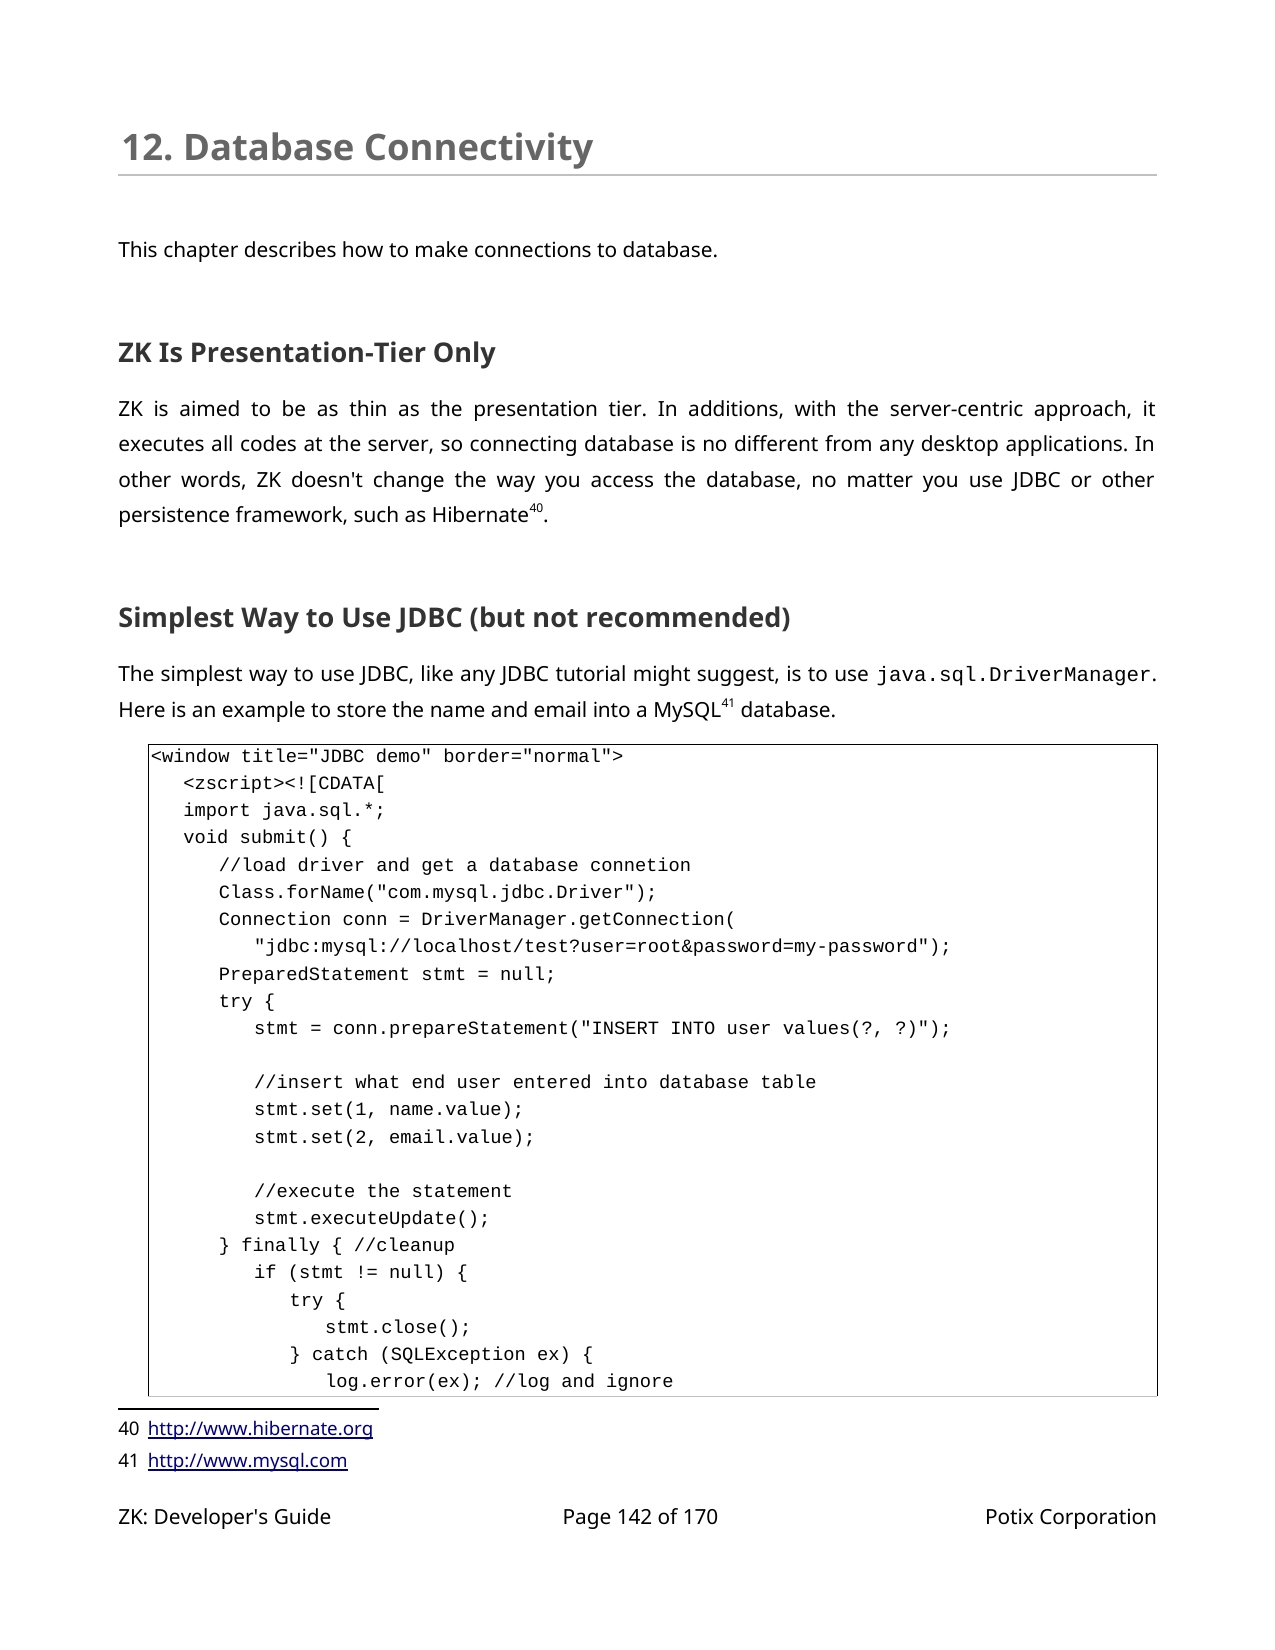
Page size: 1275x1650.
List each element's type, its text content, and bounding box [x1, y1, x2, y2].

text try { [149, 1288, 1157, 1312]
text stmt.set(2, email.value); [149, 1124, 1157, 1149]
text stmt.executeUpdate(); [149, 1206, 1157, 1230]
text try { [149, 988, 1157, 1013]
text Connection conn = DriverManager.getConnection( [149, 907, 1157, 931]
text stmt.close(); [149, 1315, 1157, 1339]
text //execute the statement [149, 1179, 1157, 1203]
text void submit() { [149, 825, 1157, 850]
text log.error(ex); //log and ignore [149, 1369, 1157, 1396]
text //load driver and get a database connetion [149, 853, 1157, 877]
text //insert what end user entered into database table [149, 1070, 1157, 1094]
text <window title="JDBC demo" border="normal"> [149, 745, 1157, 768]
subtitle Simplest Way to Use JDBC (but not recommended) [118, 599, 1157, 636]
text stmt.set(1, name.value); [149, 1097, 1157, 1122]
text The simplest way to use JDBC, like any JDBC tutorial might suggest, is to use java.sql.DriverManager. Here is an example to store the name and email into a MySQL database. [118, 659, 1157, 723]
text import java.sql.*; [149, 798, 1157, 822]
text if (stmt != null) { [149, 1260, 1157, 1285]
text <zscript><![CDATA[ [149, 771, 1157, 795]
text "jdbc:mysql://localhost/test?user=root&password=my-password"); [149, 934, 1157, 958]
subtitle 12. Database Connectivity [118, 118, 1157, 174]
text ZK is aimed to be as thin as the presentation tier. In additions, with the server-centric approach, it executes all codes at the server, so connecting database is no different from any desktop applications. In other words, ZK doesn't change the way you access the database, no matter you use JDBC or other persistence framework, such as Hibernate. [118, 394, 1157, 528]
text } finally { //cleanup [149, 1233, 1157, 1257]
subtitle ZK Is Presentation-Tier Only [118, 334, 1157, 371]
text This chapter describes how to make connections to database. [118, 235, 1157, 263]
text PreparedStatement stmt = null; [149, 961, 1157, 986]
text http://www.mysql.com [118, 1447, 1157, 1473]
text } catch (SQLException ex) { [149, 1342, 1157, 1366]
text stmt = conn.prepareStatement("INSERT INTO user values(?, ?)"); [149, 1016, 1157, 1040]
text Class.forName("com.mysql.jdbc.Driver"); [149, 880, 1157, 904]
text http://www.hibernate.org [118, 1416, 1157, 1441]
